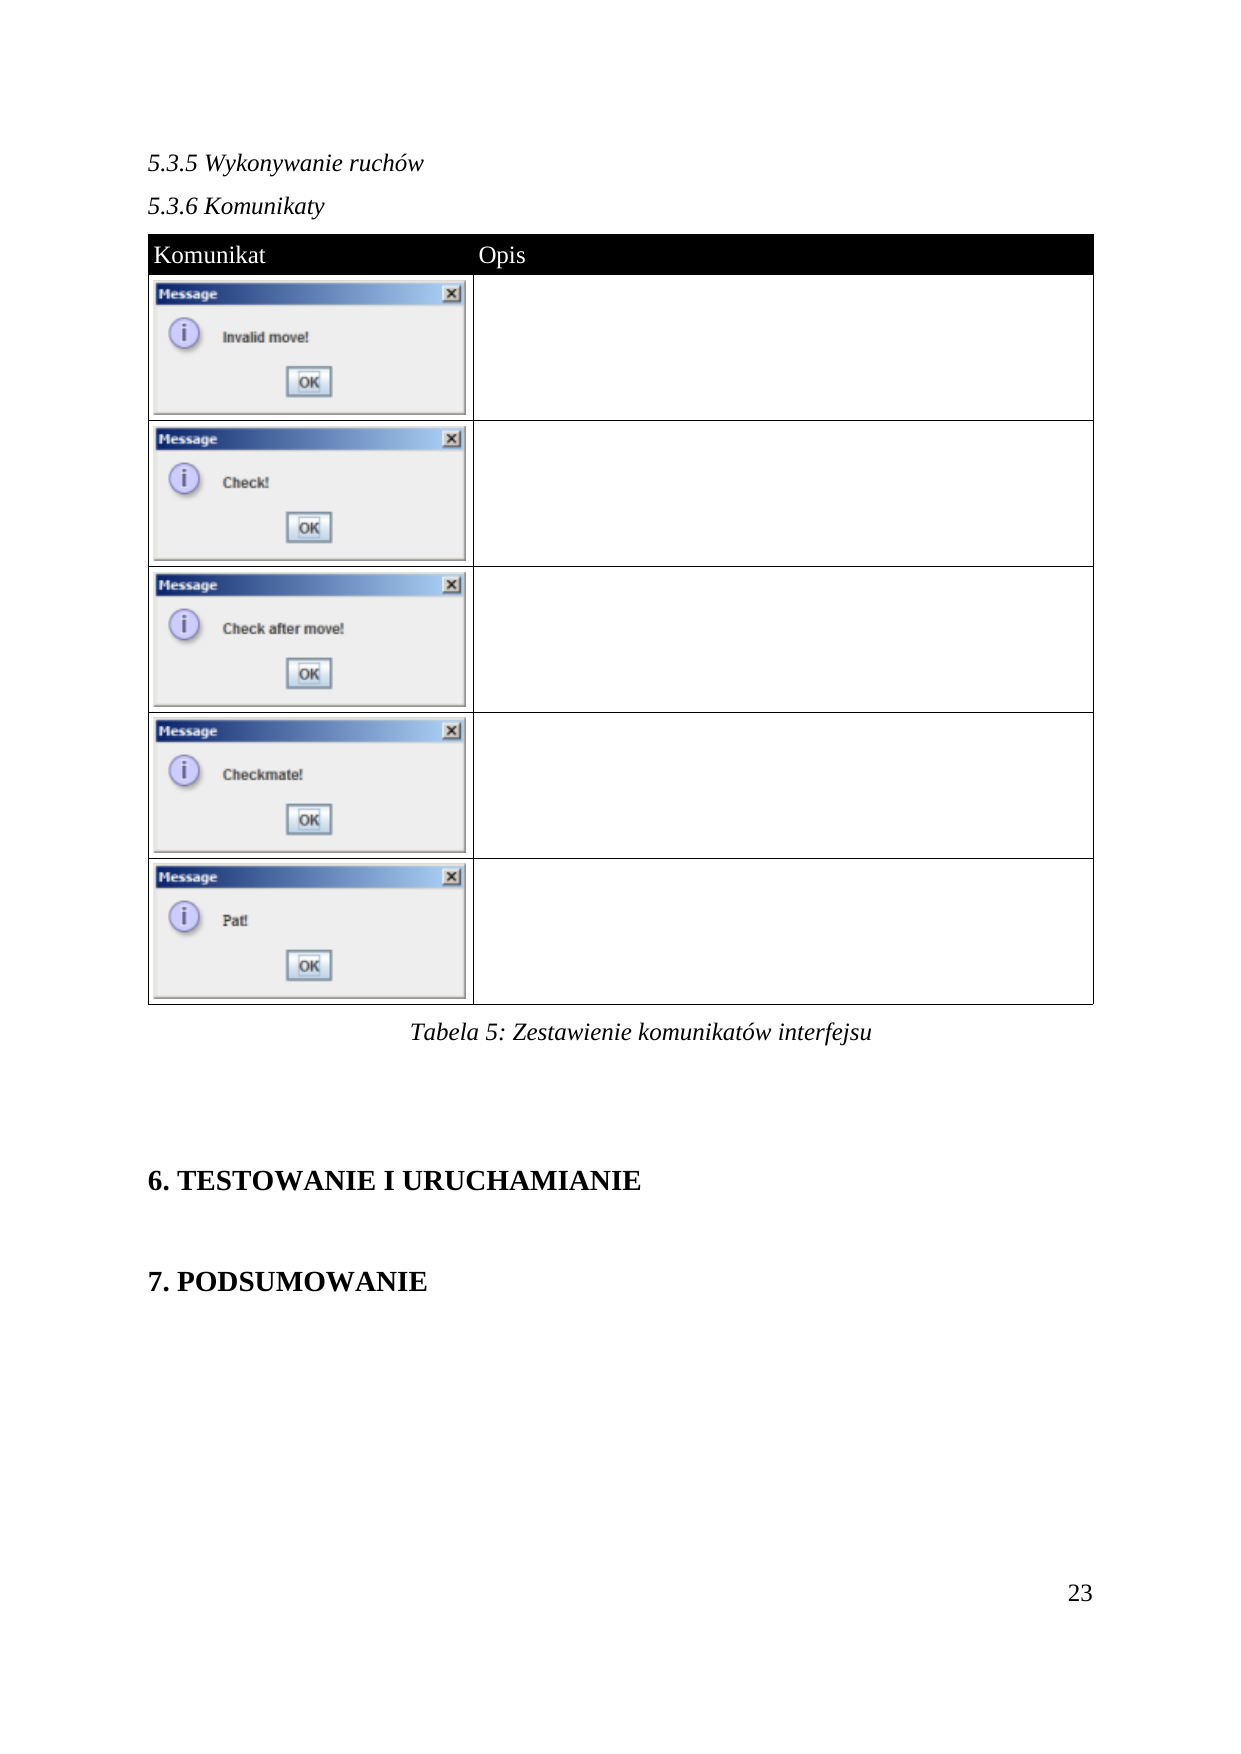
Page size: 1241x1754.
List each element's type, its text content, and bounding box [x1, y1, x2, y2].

table_header Komunikat [149, 235, 473, 274]
picture [153, 717, 466, 853]
picture [153, 863, 466, 999]
table_cell [474, 713, 1093, 858]
table_cell [474, 421, 1093, 566]
table_cell [149, 567, 473, 712]
table_cell [474, 275, 1093, 420]
table_cell [149, 713, 473, 858]
subtitle 5.3.6 Komunikaty [148, 191, 1092, 219]
table_cell [474, 567, 1093, 712]
subtitle 5.3.5 Wykonywanie ruchów [148, 148, 1092, 176]
table_cell [149, 275, 473, 420]
subtitle 7. Podsumowanie [148, 1264, 1092, 1297]
picture [153, 572, 466, 707]
text Tabela 5: Zestawienie komunikatów interfejsu [189, 1017, 1092, 1045]
picture [153, 426, 466, 561]
table_cell [149, 421, 473, 566]
table_cell [149, 859, 473, 1004]
picture [153, 280, 466, 415]
subtitle 6. Testowanie i uruchamianie [148, 1163, 1092, 1197]
table_header Opis [474, 235, 1093, 274]
table_cell [474, 859, 1093, 1004]
